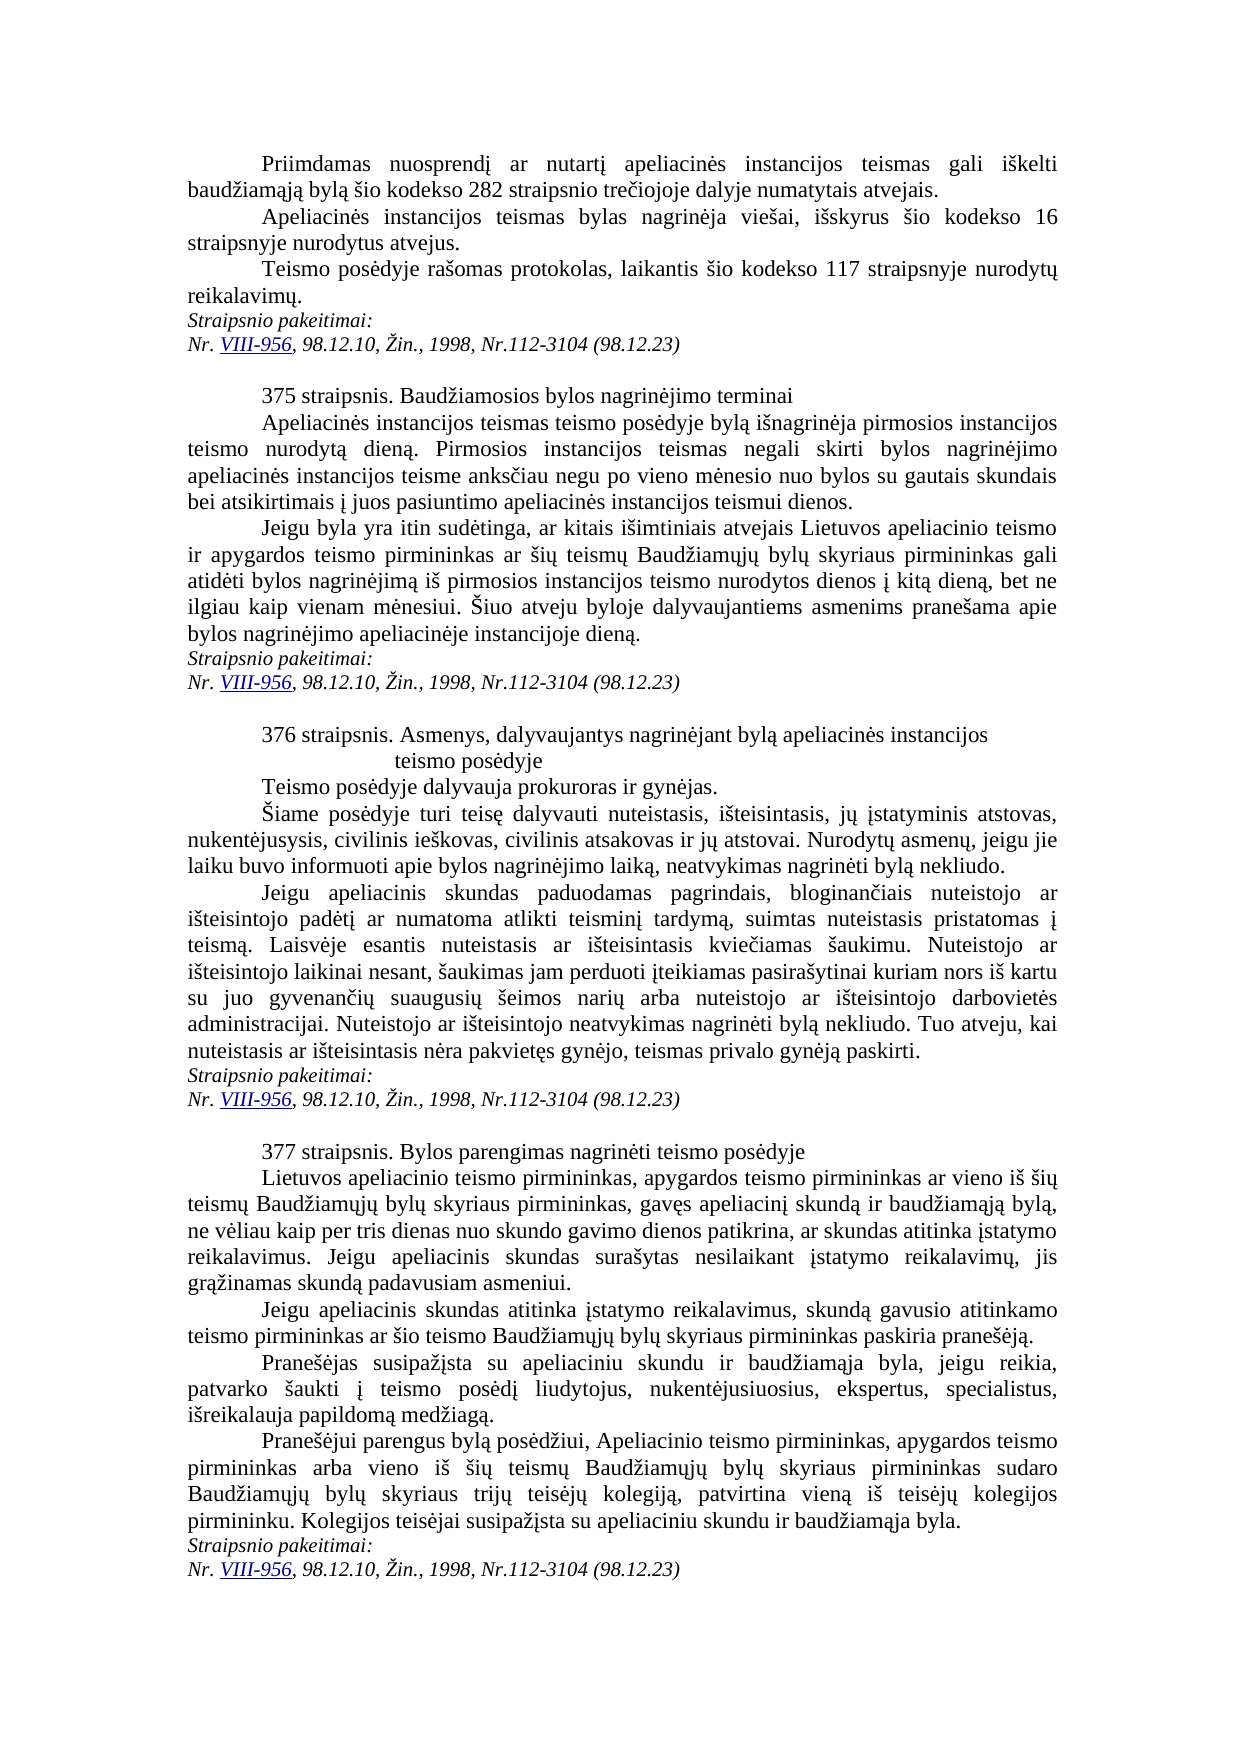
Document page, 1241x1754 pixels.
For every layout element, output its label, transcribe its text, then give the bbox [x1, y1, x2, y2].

text Apeliacinės instancijos teismas teismo posėdyje bylą išnagrinėja pirmosios instancijos teismo nurodytą dieną. Pirmosios instancijos teismas negali skirti bylos nagrinėjimo apeliacinės instancijos teisme anksčiau negu po vieno mėnesio nuo bylos su gautais skundais bei atsikirtimais į juos pasiuntimo apeliacinės instancijos teismui dienos. [187, 409, 1059, 514]
text Pranešėjui parengus bylą posėdžiui, Apeliacinio teismo pirmininkas, apygardos teismo pirmininkas arba vieno iš šių teismų Baudžiamųjų bylų skyriaus pirmininkas sudaro Baudžiamųjų bylų skyriaus trijų teisėjų kolegiją, patvirtina vieną iš teisėjų kolegijos pirmininku. Kolegijos teisėjai susipažįsta su apeliaciniu skundu ir baudžiamąja byla. [187, 1428, 1059, 1533]
text teismo posėdyje [394, 747, 1059, 773]
text Straipsnio pakeitimai: [187, 646, 1059, 670]
text Priimdamas nuosprendį ar nutartį apeliacinės instancijos teismas gali iškelti baudžiamąją bylą šio kodekso 282 straipsnio trečiojoje dalyje numatytais atvejais. [187, 150, 1059, 203]
text Šiame posėdyje turi teisę dalyvauti nuteistasis, išteisintasis, jų įstatyminis atstovas, nukentėjusysis, civilinis ieškovas, civilinis atsakovas ir jų atstovai. Nurodytų asmenų, jeigu jie laiku buvo informuoti apie bylos nagrinėjimo laiką, neatvykimas nagrinėti bylą nekliudo. [187, 800, 1059, 879]
text Straipsnio pakeitimai: [187, 308, 1059, 332]
text Teismo posėdyje rašomas protokolas, laikantis šio kodekso 117 straipsnyje nurodytų reikalavimų. [187, 255, 1059, 308]
text Jeigu apeliacinis skundas atitinka įstatymo reikalavimus, skundą gavusio atitinkamo teismo pirmininkas ar šio teismo Baudžiamųjų bylų skyriaus pirmininkas paskiria pranešėją. [187, 1296, 1059, 1348]
text Lietuvos apeliacinio teismo pirmininkas, apygardos teismo pirmininkas ar vieno iš šių teismų Baudžiamųjų bylų skyriaus pirmininkas, gavęs apeliacinį skundą ir baudžiamąją bylą, ne vėliau kaip per tris dienas nuo skundo gavimo dienos patikrina, ar skundas atitinka įstatymo reikalavimus. Jeigu apeliacinis skundas surašytas nesilaikant įstatymo reikalavimų, jis grąžinamas skundą padavusiam asmeniui. [187, 1164, 1059, 1296]
text Straipsnio pakeitimai: [187, 1533, 1059, 1557]
text Straipsnio pakeitimai: [187, 1063, 1059, 1087]
text Nr. VIII-956, 98.12.10, Žin., 1998, Nr.112-3104 (98.12.23) [187, 670, 1059, 694]
text Jeigu byla yra itin sudėtinga, ar kitais išimtiniais atvejais Lietuvos apeliacinio teismo ir apygardos teismo pirmininkas ar šių teismų Baudžiamųjų bylų skyriaus pirmininkas gali atidėti bylos nagrinėjimą iš pirmosios instancijos teismo nurodytos dienos į kitą dieną, bet ne ilgiau kaip vienam mėnesiui. Šiuo atveju byloje dalyvaujantiems asmenims pranešama apie bylos nagrinėjimo apeliacinėje instancijoje dieną. [187, 514, 1059, 646]
text Nr. VIII-956, 98.12.10, Žin., 1998, Nr.112-3104 (98.12.23) [187, 1087, 1059, 1111]
text Pranešėjas susipažįsta su apeliaciniu skundu ir baudžiamąja byla, jeigu reikia, patvarko šaukti į teismo posėdį liudytojus, nukentėjusiuosius, ekspertus, specialistus, išreikalauja papildomą medžiagą. [187, 1348, 1059, 1428]
text 376 straipsnis. Asmenys, dalyvaujantys nagrinėjant bylą apeliacinės instancijos [261, 721, 1059, 747]
text Nr. VIII-956, 98.12.10, Žin., 1998, Nr.112-3104 (98.12.23) [187, 332, 1059, 356]
text 375 straipsnis. Baudžiamosios bylos nagrinėjimo terminai [187, 383, 1059, 409]
text Teismo posėdyje dalyvauja prokuroras ir gynėjas. [187, 773, 1059, 800]
text Nr. VIII-956, 98.12.10, Žin., 1998, Nr.112-3104 (98.12.23) [187, 1557, 1059, 1581]
text Jeigu apeliacinis skundas paduodamas pagrindais, bloginančiais nuteistojo ar išteisintojo padėtį ar numatoma atlikti teisminį tardymą, suimtas nuteistasis pristatomas į teismą. Laisvėje esantis nuteistasis ar išteisintasis kviečiamas šaukimu. Nuteistojo ar išteisintojo laikinai nesant, šaukimas jam perduoti įteikiamas pasirašytinai kuriam nors iš kartu su juo gyvenančių suaugusių šeimos narių arba nuteistojo ar išteisintojo darbovietės administracijai. Nuteistojo ar išteisintojo neatvykimas nagrinėti bylą nekliudo. Tuo atveju, kai nuteistasis ar išteisintasis nėra pakvietęs gynėjo, teismas privalo gynėją paskirti. [187, 879, 1059, 1063]
text 377 straipsnis. Bylos parengimas nagrinėti teismo posėdyje [187, 1138, 1059, 1164]
text Apeliacinės instancijos teismas bylas nagrinėja viešai, išskyrus šio kodekso 16 straipsnyje nurodytus atvejus. [187, 203, 1059, 255]
